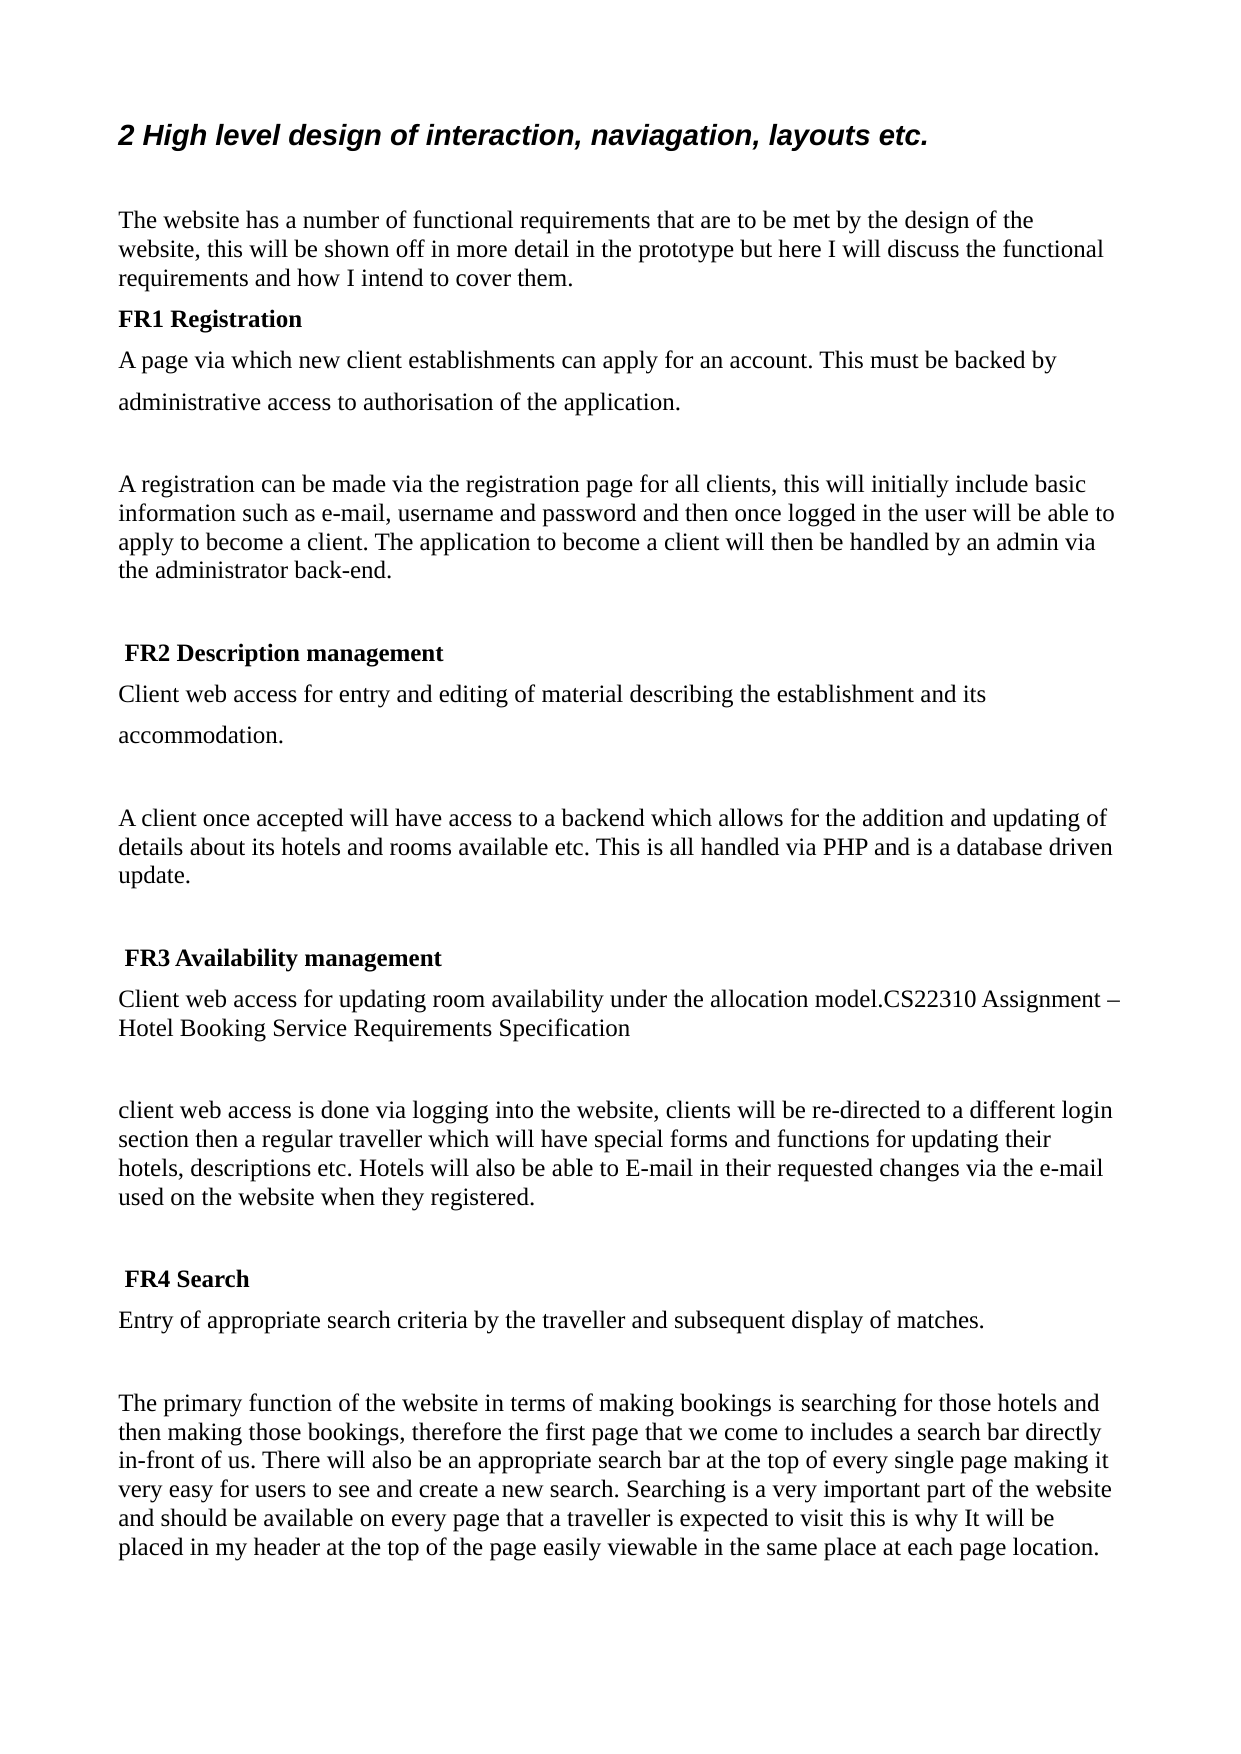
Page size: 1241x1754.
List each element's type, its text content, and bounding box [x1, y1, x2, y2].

subtitle 2 High level design of interaction, naviagation, layouts etc. [118, 118, 1122, 152]
text Client web access for entry and editing of material describing the establishment and its [118, 679, 1122, 708]
text The website has a number of functional requirements that are to be met by the design of the website, this will be shown off in more detail in the prototype but here I will discuss the functional requirements and how I intend to cover them. [118, 205, 1122, 292]
text administrative access to authorisation of the application. [118, 387, 1122, 415]
text Client web access for updating room availability under the allocation model.CS22310 Assignment – Hotel Booking Service Requirements Specification [118, 984, 1122, 1042]
text A registration can be made via the registration page for all clients, this will initially include basic information such as e-mail, username and password and then once logged in the user will be able to apply to become a client. The application to become a client will then be handled by an admin via the administrator back-end. [118, 469, 1122, 584]
text FR3 Availability management [118, 943, 1122, 972]
text A page via which new client establishments can apply for an account. This must be backed by [118, 345, 1122, 374]
text client web access is done via logging into the website, clients will be re-directed to a different login section then a regular traveller which will have special forms and functions for updating their hotels, descriptions etc. Hotels will also be able to E-mail in their requested changes via the e-mail used on the website when they registered. [118, 1095, 1122, 1210]
text FR4 Search [118, 1264, 1122, 1293]
text FR1 Registration [118, 304, 1122, 333]
text The primary function of the website in terms of making bookings is searching for those hotels and then making those bookings, therefore the first page that we come to includes a search bar directly in-front of us. There will also be an appropriate search bar at the top of every single page making it very easy for users to see and create a new search. Searching is a very important part of the website and should be available on every page that a traveller is expected to visit this is why It will be placed in my header at the top of the page easily viewable in the same place at each page location. [118, 1388, 1122, 1560]
text Entry of appropriate search criteria by the traveller and subsequent display of matches. [118, 1305, 1122, 1334]
text A client once accepted will have access to a backend which allows for the addition and updating of details about its hotels and rooms available etc. This is all handled via PHP and is a database driven update. [118, 803, 1122, 889]
text accommodation. [118, 720, 1122, 749]
text FR2 Description management [118, 638, 1122, 667]
